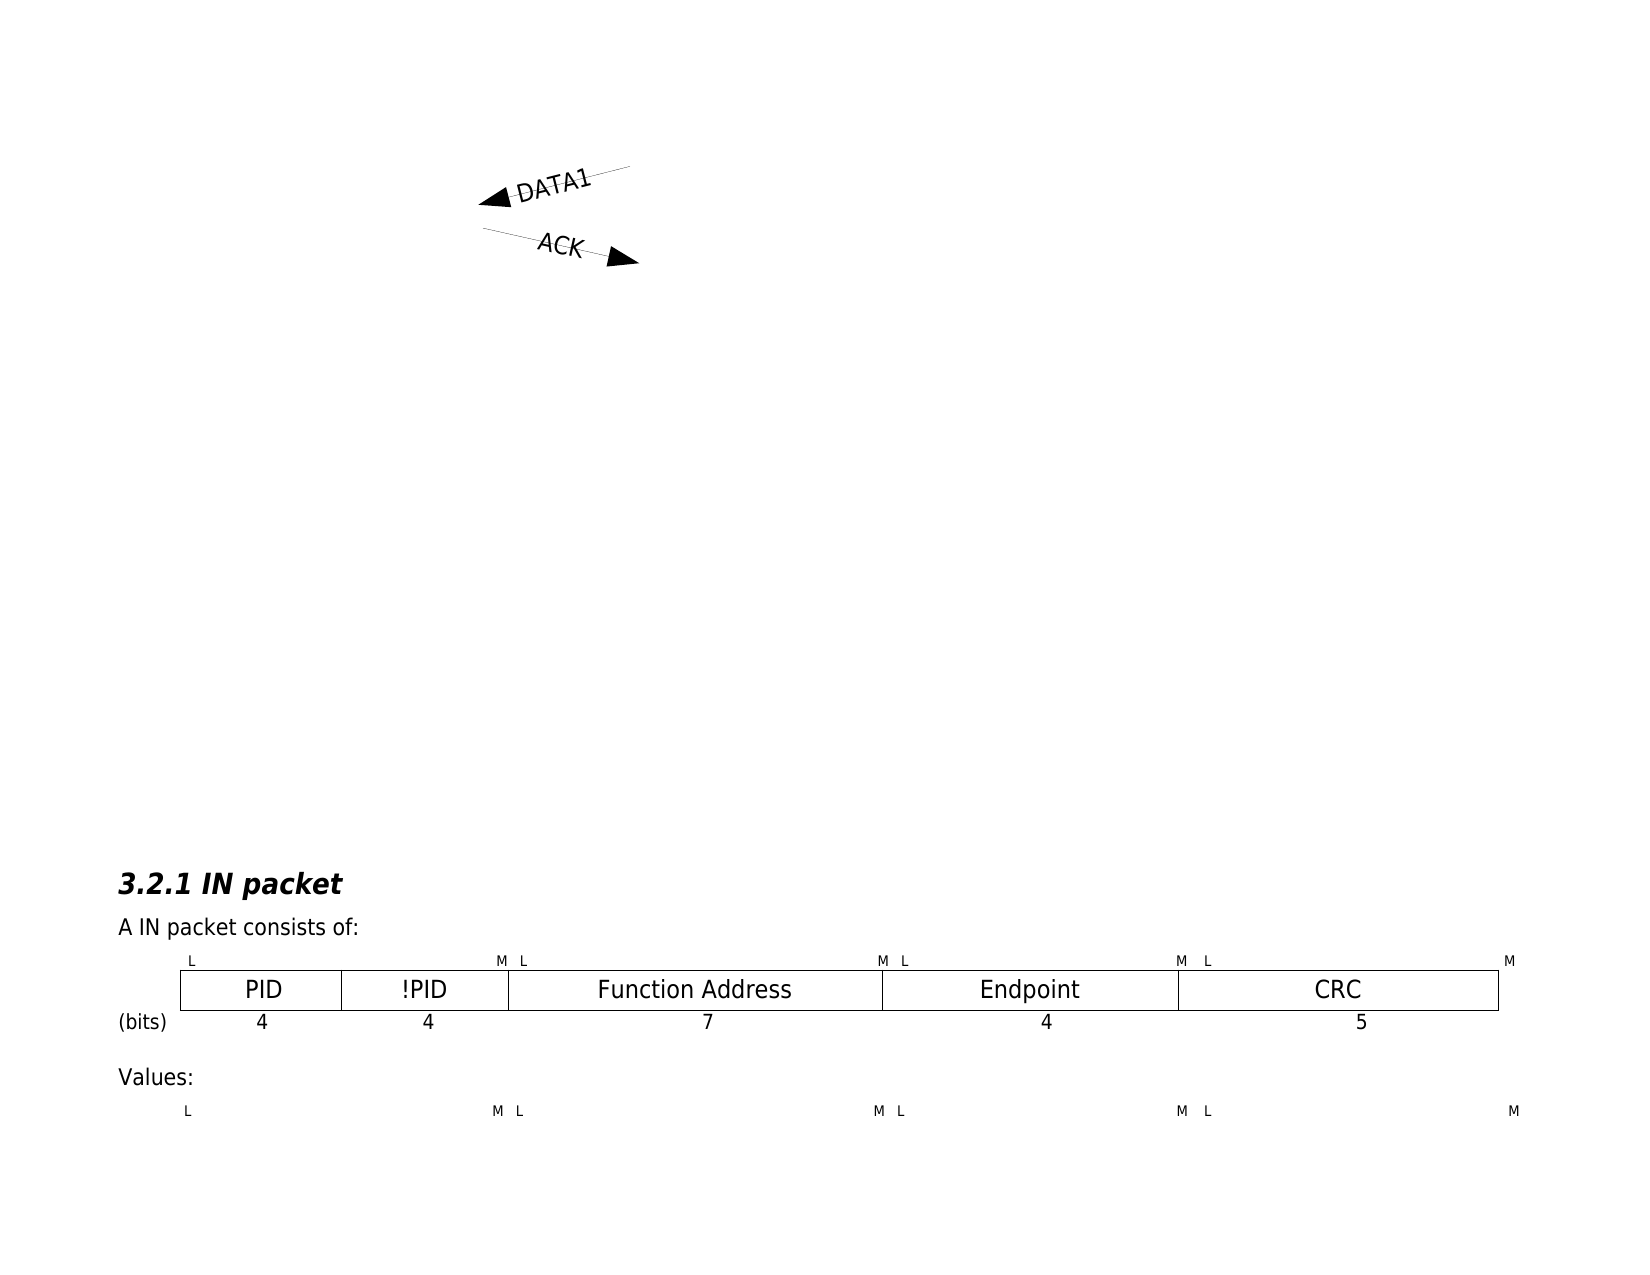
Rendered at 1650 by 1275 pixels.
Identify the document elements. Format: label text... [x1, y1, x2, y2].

text L M L M L M L M [118, 1091, 1532, 1120]
text Values: [118, 1064, 1532, 1091]
text A IN packet consists of: [118, 914, 1532, 940]
table_header CRC [1179, 971, 1498, 1010]
table_header Function Address [509, 971, 882, 1010]
subtitle 3.2.1 IN packet [118, 867, 1532, 901]
table_header !PID [342, 971, 508, 1010]
table_header PID [181, 971, 341, 1010]
text (bits) 4 4 7 4 5 [118, 1010, 1532, 1035]
table_header Endpoint [883, 971, 1178, 1010]
text L M L M L M L M [118, 940, 1532, 969]
